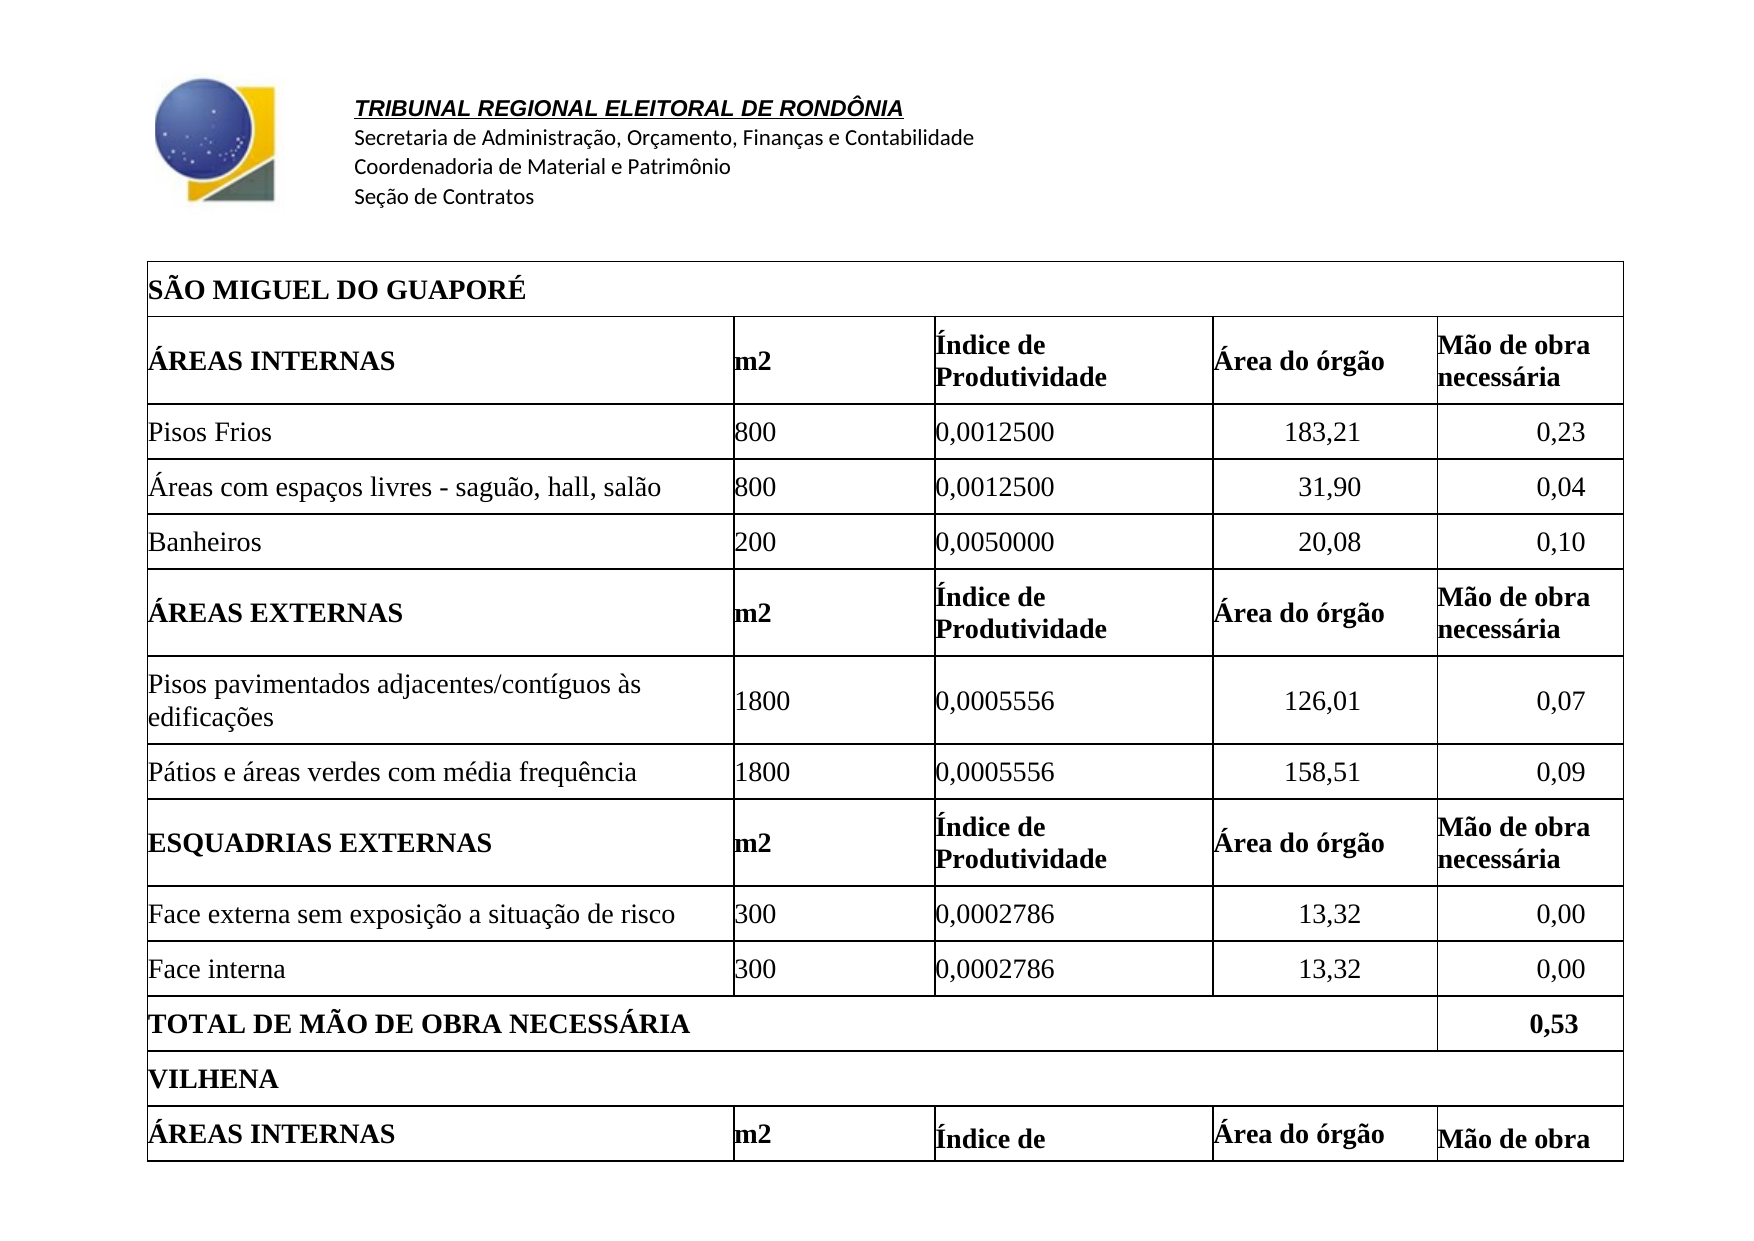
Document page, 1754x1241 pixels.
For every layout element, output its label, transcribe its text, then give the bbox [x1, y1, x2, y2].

table_cell Face interna [148, 942, 733, 995]
table_cell 126,01 [1214, 657, 1437, 743]
table_cell Pisos Frios [148, 405, 733, 458]
table_cell 300 [735, 942, 934, 995]
table_cell m2 [735, 317, 934, 403]
table_cell 13,32 [1214, 887, 1437, 940]
table_cell Área do órgão [1214, 317, 1437, 403]
table_cell 0,00 [1438, 942, 1623, 995]
table_cell Face externa sem exposição a situação de risco [148, 887, 733, 940]
table_cell 0,0012500 [936, 405, 1212, 458]
table_cell 31,90 [1214, 460, 1437, 513]
table_cell 0,09 [1438, 745, 1623, 798]
table_cell 1800 [735, 657, 934, 743]
table_cell 0,0005556 [936, 657, 1212, 743]
table_cell Índice de [936, 1107, 1212, 1160]
table_cell m2 [735, 570, 934, 655]
table_cell Áreas com espaços livres - saguão, hall, salão [148, 460, 733, 513]
table_cell 0,0012500 [936, 460, 1212, 513]
table_cell Mão de obra necessária [1438, 317, 1623, 403]
table_cell Área do órgão [1214, 570, 1437, 655]
table_cell 800 [735, 460, 934, 513]
table_cell 0,0002786 [936, 887, 1212, 940]
table_cell TOTAL DE MÃO DE OBRA NECESSÁRIA [148, 997, 1437, 1050]
table_cell 0,00 [1438, 887, 1623, 940]
table_cell Índice de Produtividade [936, 570, 1212, 655]
table_cell ÁREAS INTERNAS [148, 317, 733, 403]
table_cell ÁREAS INTERNAS [148, 1107, 733, 1160]
table_cell Índice de Produtividade [936, 800, 1212, 885]
table_cell m2 [735, 800, 934, 885]
table_cell Mão de obra necessária [1438, 570, 1623, 655]
table_cell 13,32 [1214, 942, 1437, 995]
table_cell 0,04 [1438, 460, 1623, 513]
table_cell 200 [735, 515, 934, 568]
table_cell Pátios e áreas verdes com média frequência [148, 745, 733, 798]
table_cell 300 [735, 887, 934, 940]
table_cell 0,0002786 [936, 942, 1212, 995]
table_cell 183,21 [1214, 405, 1437, 458]
table_cell 158,51 [1214, 745, 1437, 798]
table_cell SÃO MIGUEL DO GUAPORÉ [148, 262, 1623, 316]
table_cell 0,23 [1438, 405, 1623, 458]
table_cell 800 [735, 405, 934, 458]
table_cell VILHENA [148, 1052, 1623, 1105]
table_cell 0,07 [1438, 657, 1623, 743]
table_cell Pisos pavimentados adjacentes/contíguos às edificações [148, 657, 733, 743]
table_cell ÁREAS EXTERNAS [148, 570, 733, 655]
table_cell Mão de obra [1438, 1107, 1623, 1160]
table_cell 0,10 [1438, 515, 1623, 568]
table_cell Banheiros [148, 515, 733, 568]
table_cell 0,53 [1438, 997, 1623, 1050]
table_cell Área do órgão [1214, 1107, 1437, 1160]
table_cell m2 [735, 1107, 934, 1160]
table_cell 20,08 [1214, 515, 1437, 568]
table_cell 0,0050000 [936, 515, 1212, 568]
table_cell Mão de obra necessária [1438, 800, 1623, 885]
table_cell Índice de Produtividade [936, 317, 1212, 403]
table_cell 1800 [735, 745, 934, 798]
table_cell 0,0005556 [936, 745, 1212, 798]
table_cell ESQUADRIAS EXTERNAS [148, 800, 733, 885]
table_cell Área do órgão [1214, 800, 1437, 885]
